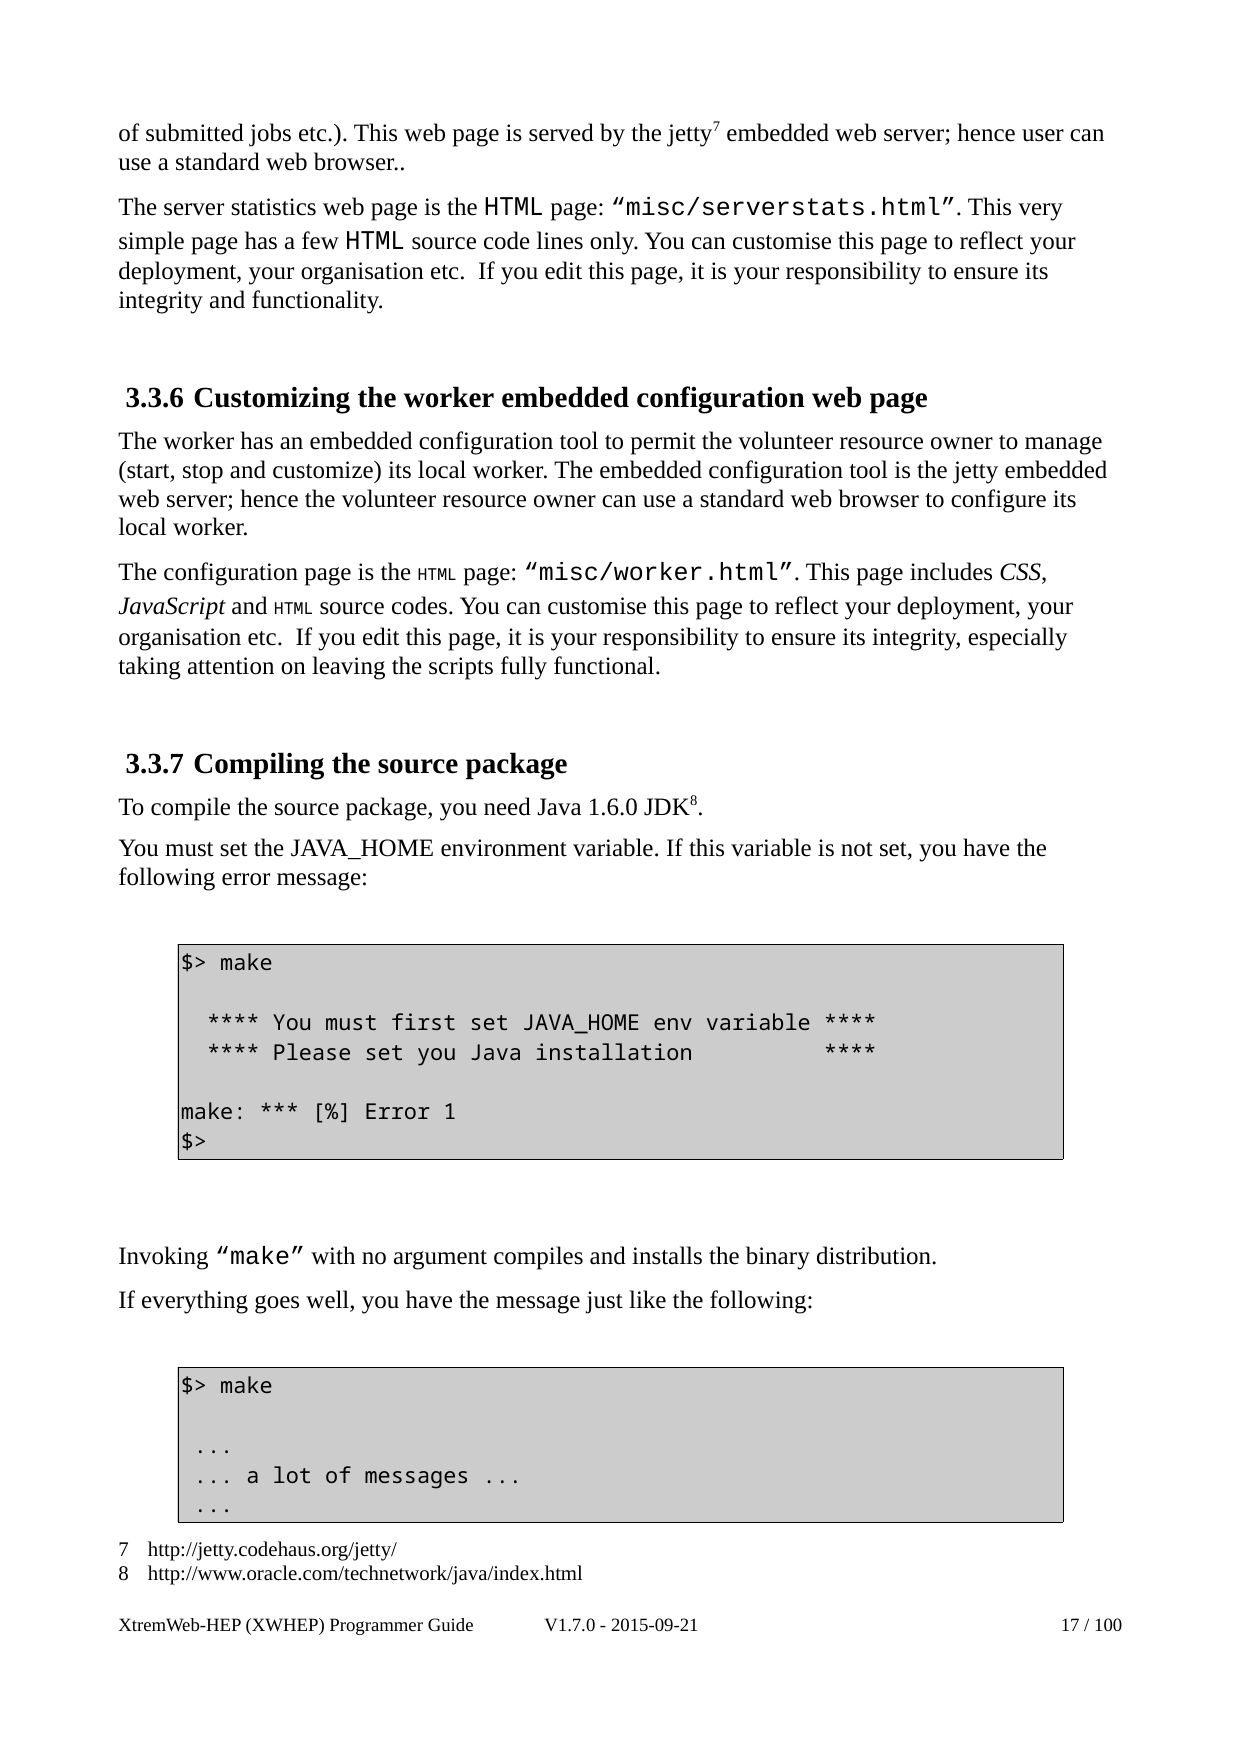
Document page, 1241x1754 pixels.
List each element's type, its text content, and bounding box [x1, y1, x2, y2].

text $> [179, 1123, 1063, 1159]
text $> make [179, 945, 1063, 974]
text Invoking “make” with no argument compiles and installs the binary distribution. [118, 1241, 1122, 1272]
text $> make [179, 1368, 1063, 1397]
text http://www.oracle.com/technetwork/java/index.html [118, 1561, 1122, 1585]
text make: *** [%] Error 1 [179, 1093, 1063, 1123]
text The worker has an embedded configuration tool to permit the volunteer resource owner to manage (start, stop and customize) its local worker. The embedded configuration tool is the jetty embedded web server; hence the volunteer resource owner can use a standard web browser to configure its local worker. [118, 426, 1122, 541]
subtitle Customizing the worker embedded configuration web page [118, 380, 1122, 414]
text ... [179, 1486, 1063, 1522]
text To compile the source package, you need Java 1.6.0 JDK. [118, 792, 1122, 821]
text ... a lot of messages ... [179, 1457, 1063, 1486]
text You must set the JAVA_HOME environment variable. If this variable is not set, you have the following error message: [118, 833, 1122, 891]
text ... [179, 1427, 1063, 1457]
text http://jetty.codehaus.org/jetty/ [118, 1537, 1122, 1561]
text The configuration page is the html page: “misc/worker.html”. This page includes CSS, JavaScript and html source codes. You can customise this page to reflect your deployment, your organisation etc. If you edit this page, it is your responsibility to ensure its integrity, especially taking attention on leaving the scripts fully functional. [118, 554, 1122, 679]
text **** You must first set JAVA_HOME env variable **** [179, 1004, 1063, 1034]
subtitle Compiling the source package [118, 746, 1122, 779]
text If everything goes well, you have the message just like the following: [118, 1285, 1122, 1313]
text of submitted jobs etc.). This web page is served by the jetty embedded web server; hence user can use a standard web browser.. [118, 118, 1122, 176]
text The server statistics web page is the HTML page: “misc/serverstats.html”. This very simple page has a few HTML source code lines only. You can customise this page to reflect your deployment, your organisation etc. If you edit this page, it is your responsibility to ensure its integrity and functionality. [118, 188, 1122, 314]
text **** Please set you Java installation **** [179, 1034, 1063, 1063]
